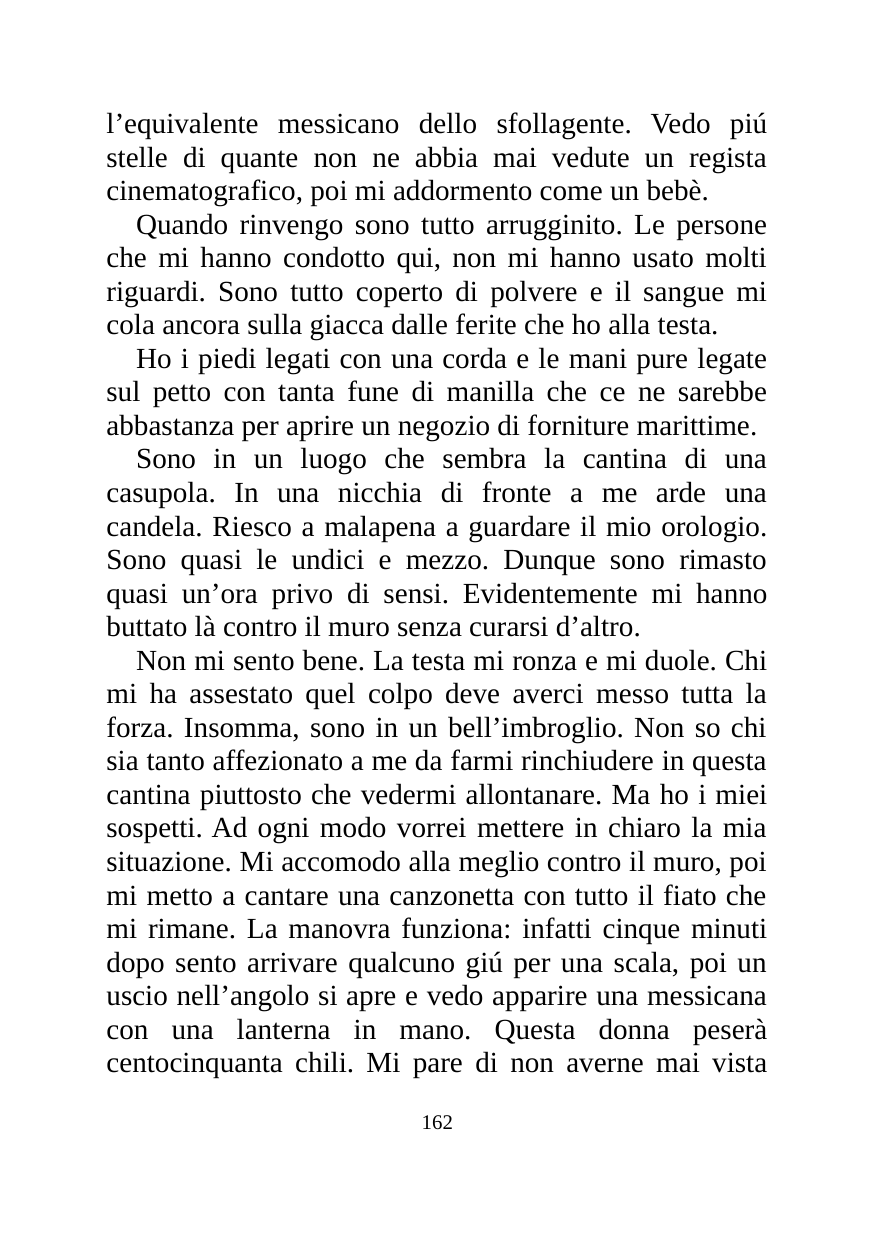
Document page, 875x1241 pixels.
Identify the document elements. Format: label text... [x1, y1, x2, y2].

text Sono in un luogo che sembra la cantina di una casupola. In una nicchia di fronte a me arde una candela. Riesco a malapena a guardare il mio orologio. Sono quasi le undici e mezzo. Dunque sono rimasto quasi un’ora privo di sensi. Evidentemente mi hanno buttato là contro il muro senza curarsi d’altro. [106, 442, 768, 643]
text Non mi sento bene. La testa mi ronza e mi duole. Chi mi ha assestato quel colpo deve averci messo tutta la forza. Insomma, sono in un bell’imbroglio. Non so chi sia tanto affezionato a me da farmi rinchiudere in questa cantina piuttosto che vedermi allontanare. Ma ho i miei sospetti. Ad ogni modo vorrei mettere in chiaro la mia situazione. Mi accomodo alla meglio contro il muro, poi mi metto a cantare una canzonetta con tutto il fiato che mi rimane. La manovra funziona: infatti cinque minuti dopo sento arrivare qualcuno giú per una scala, poi un uscio nell’angolo si apre e vedo apparire una messicana con una lanterna in mano. Questa donna peserà centocinquanta chili. Mi pare di non averne mai vista [106, 643, 768, 1079]
text Quando rinvengo sono tutto arrugginito. Le persone che mi hanno condotto qui, non mi hanno usato molti riguardi. Sono tutto coperto di polvere e il sangue mi cola ancora sulla giacca dalle ferite che ho alla testa. [106, 207, 768, 341]
text Ho i piedi legati con una corda e le mani pure legate sul petto con tanta fune di manilla che ce ne sarebbe abbastanza per aprire un negozio di forniture marittime. [106, 341, 768, 442]
text l’equivalente messicano dello sfollagente. Vedo piú stelle di quante non ne abbia mai vedute un regista cinematografico, poi mi addormento come un bebè. [106, 106, 768, 207]
